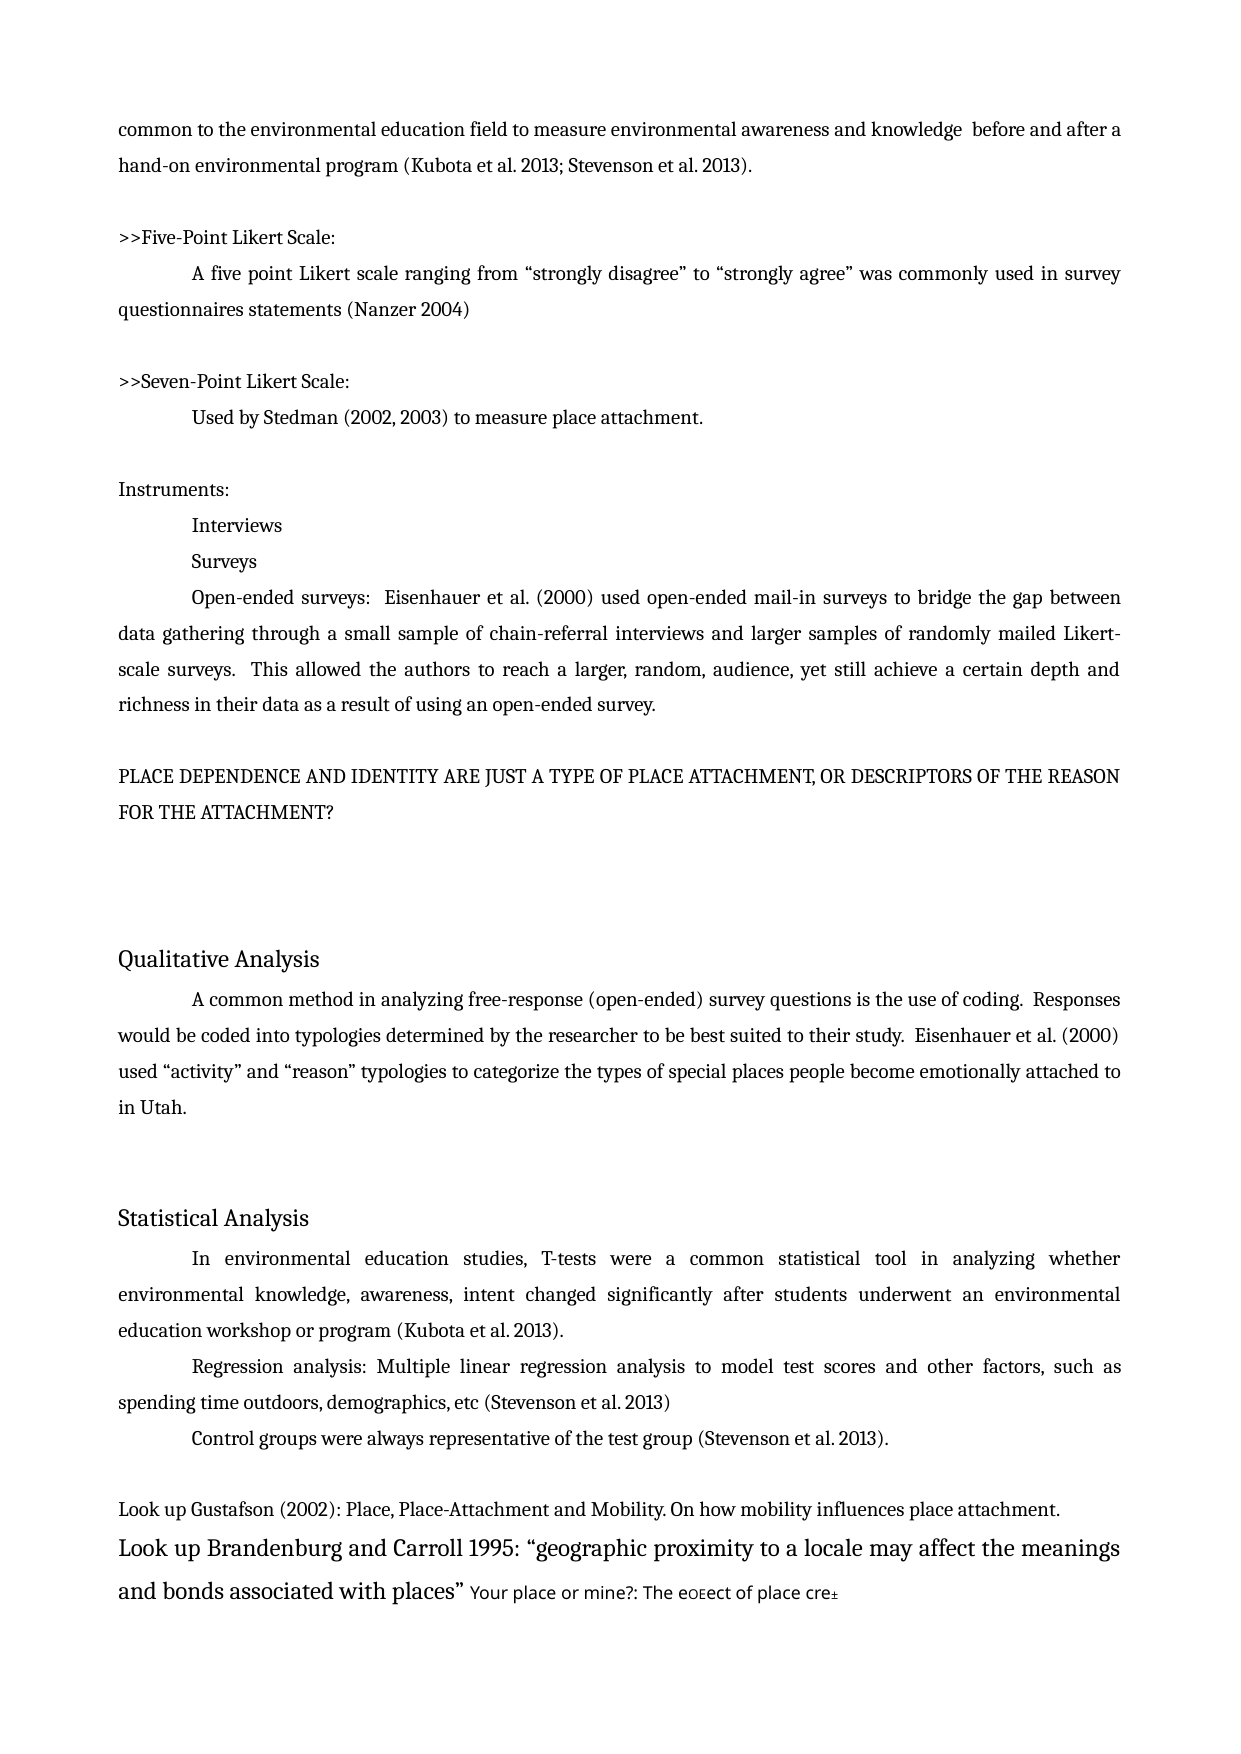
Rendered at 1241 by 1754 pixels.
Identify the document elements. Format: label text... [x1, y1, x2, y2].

text >>Five-Point Likert Scale: [118, 226, 1122, 250]
text Look up Gustafson (2002): Place, Place-Attachment and Mobility. On how mobility influences place attachment. [118, 1498, 1122, 1522]
text Surveys [118, 549, 1122, 573]
text Control groups were always representative of the test group (Stevenson et al. 2013). [118, 1426, 1122, 1450]
text PLACE DEPENDENCE AND IDENTITY ARE JUST A TYPE OF PLACE ATTACHMENT, OR DESCRIPTORS OF THE REASON FOR THE ATTACHMENT? [118, 765, 1122, 825]
text Statistical Analysis [118, 1203, 1122, 1232]
text Used by Stedman (2002, 2003) to measure place attachment. [118, 406, 1122, 429]
text A five point Likert scale ranging from “strongly disagree” to “strongly agree” was commonly used in survey questionnaires statements (Nanzer 2004) [118, 262, 1122, 322]
text >>Seven-Point Likert Scale: [118, 370, 1122, 394]
text Open-ended surveys: Eisenhauer et al. (2000) used open-ended mail-in surveys to bridge the gap between data gathering through a small sample of chain-referral interviews and larger samples of randomly mailed Likert-scale surveys. This allowed the authors to reach a larger, random, audience, yet still achieve a certain depth and richness in their data as a result of using an open-ended survey. [118, 585, 1122, 717]
text Look up Brandenburg and Carroll 1995: “geographic proximity to a locale may affect the meanings and bonds associated with places” Your place or mine?: The eOEect of place cre± [118, 1534, 1122, 1606]
text common to the environmental education field to measure environmental awareness and knowledge before and after a hand-on environmental program (Kubota et al. 2013; Stevenson et al. 2013). [118, 118, 1122, 178]
text Qualitative Analysis [118, 945, 1122, 973]
text Interviews [118, 513, 1122, 537]
text Instruments: [118, 477, 1122, 501]
text A common method in analyzing free-response (open-ended) survey questions is the use of coding. Responses would be coded into typologies determined by the researcher to be best suited to their study. Eisenhauer et al. (2000) used “activity” and “reason” typologies to categorize the types of special places people become emotionally attached to in Utah. [118, 988, 1122, 1119]
text In environmental education studies, T-tests were a common statistical tool in analyzing whether environmental knowledge, awareness, intent changed significantly after students underwent an environmental education workshop or program (Kubota et al. 2013). [118, 1247, 1122, 1342]
text Regression analysis: Multiple linear regression analysis to model test scores and other factors, such as spending time outdoors, demographics, etc (Stevenson et al. 2013) [118, 1354, 1122, 1414]
